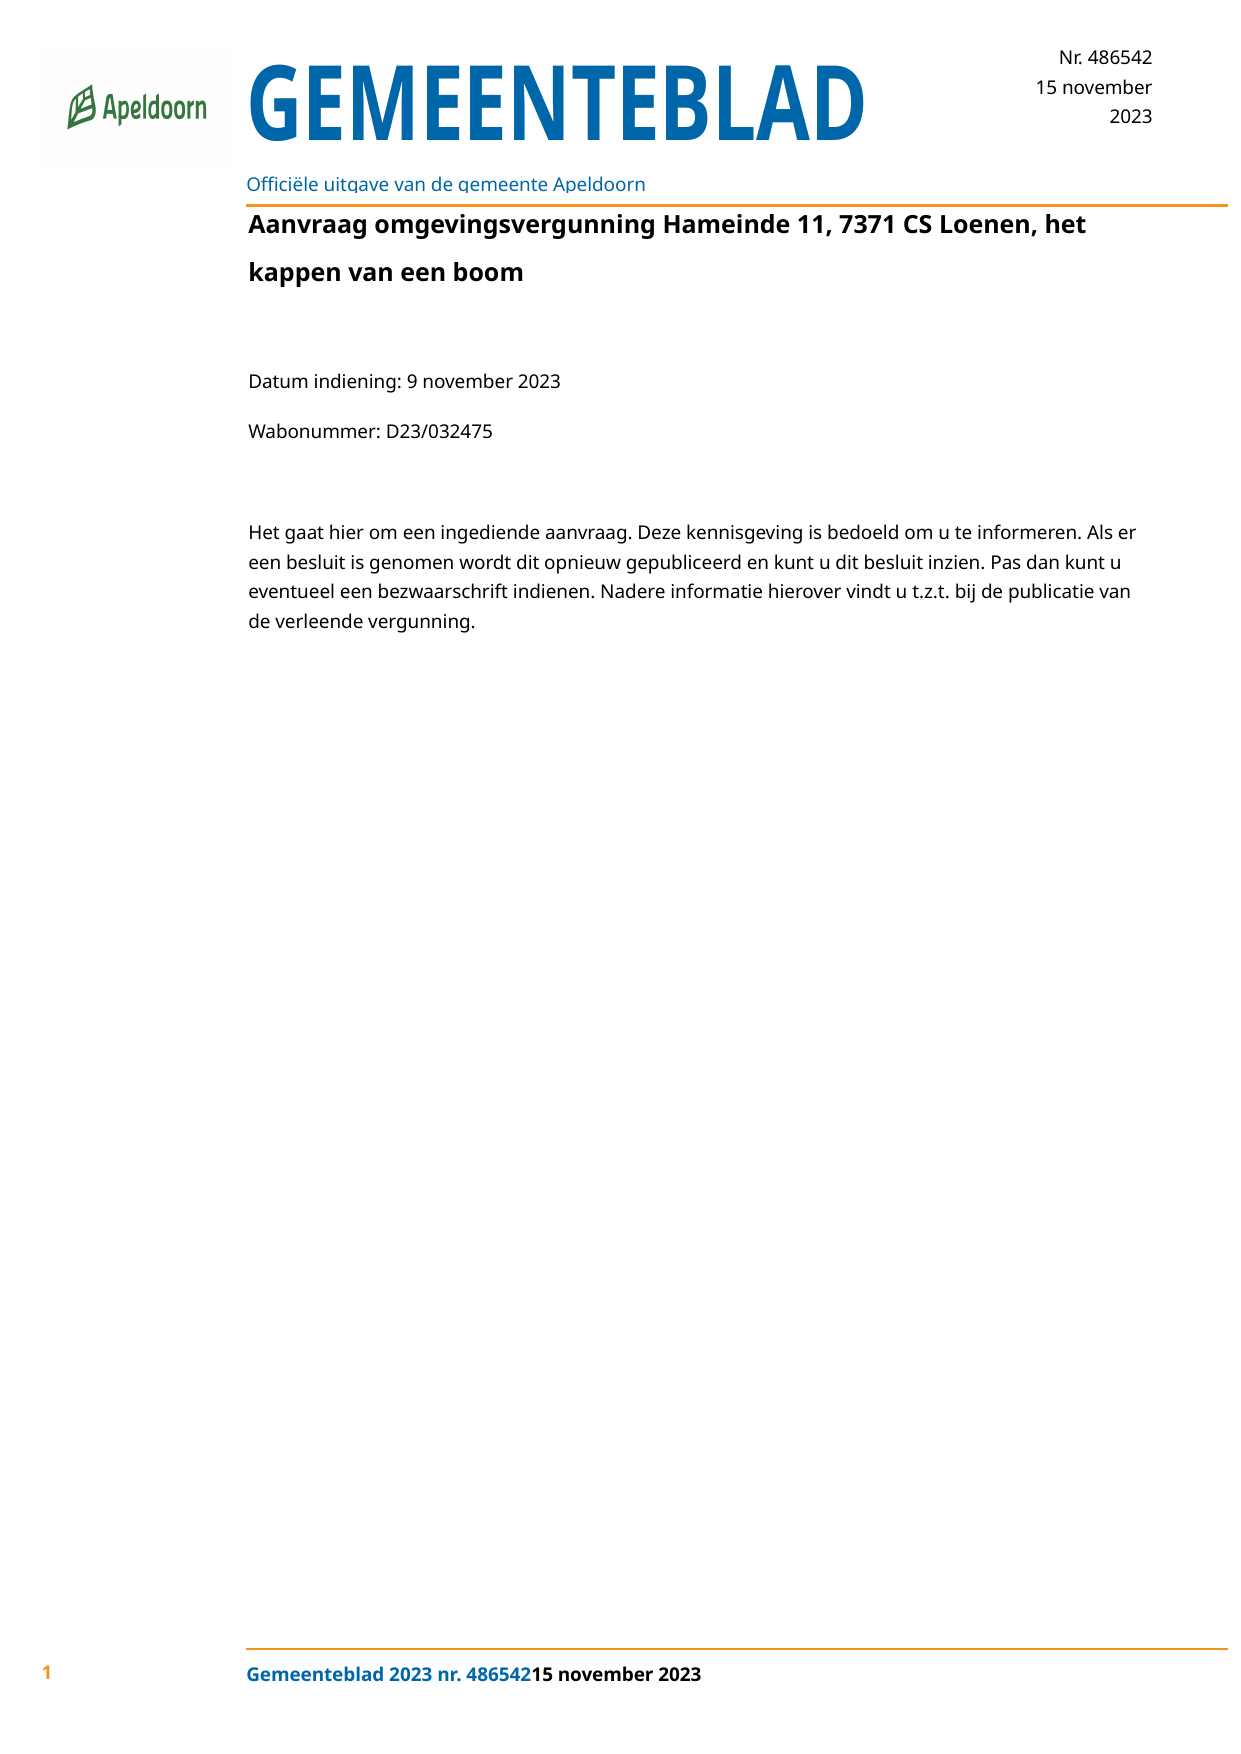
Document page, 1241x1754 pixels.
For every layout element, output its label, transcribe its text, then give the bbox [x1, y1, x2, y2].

text Het gaat hier om een ingediende aanvraag. Deze kennisgeving is bedoeld om u te informeren. Als er een besluit is genomen wordt dit opnieuw gepubliceerd en kunt u dit besluit inzien. Pas dan kunt u eventueel een bezwaarschrift indienen. Nadere informatie hierover vindt u t.z.t. bij de publicatie van de verleende vergunning. [248, 519, 1152, 634]
picture [41, 47, 231, 172]
text Datum indiening: 9 november 2023 [248, 368, 1152, 394]
text Aanvraag omgevingsvergunning Hameinde 11, 7371 CS Loenen, het kappen van een boom [248, 207, 1152, 288]
text Wabonummer: D23/032475 [248, 419, 1152, 444]
